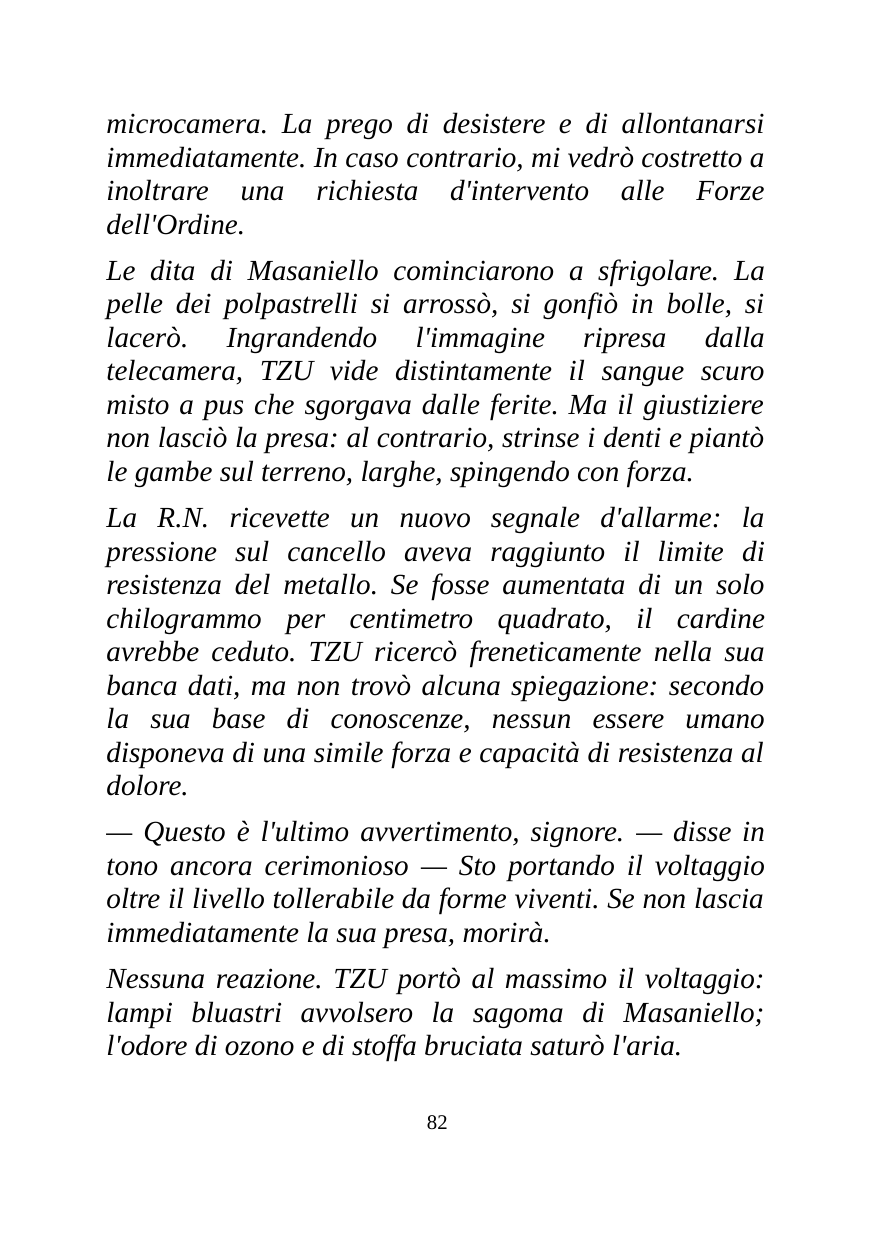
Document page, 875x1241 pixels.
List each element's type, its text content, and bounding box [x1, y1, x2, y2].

text La R.N. ricevette un nuovo segnale d'allarme: la pressione sul cancello aveva raggiunto il limite di resistenza del metallo. Se fosse aumentata di un solo chilogrammo per centimetro quadrato, il cardine avrebbe ceduto. TZU ricercò freneticamente nella sua banca dati, ma non trovò alcuna spiegazione: secondo la sua base di conoscenze, nessun essere umano disponeva di una simile forza e capacità di resistenza al dolore. [106, 500, 768, 802]
text Le dita di Masaniello cominciarono a sfrigolare. La pelle dei polpastrelli si arrossò, si gonfiò in bolle, si lacerò. Ingrandendo l'immagine ripresa dalla telecamera, TZU vide distintamente il sangue scuro misto a pus che sgorgava dalle ferite. Ma il giustiziere non lasciò la presa: al contrario, strinse i denti e piantò le gambe sul terreno, larghe, spingendo con forza. [106, 253, 768, 488]
text — Questo è l'ultimo avvertimento, signore. — disse in tono ancora cerimonioso — Sto portando il voltaggio oltre il livello tollerabile da forme viventi. Se non lascia immediatamente la sua presa, morirà. [106, 814, 768, 949]
text microcamera. La prego di desistere e di allontanarsi immediatamente. In caso contrario, mi vedrò costretto a inoltrare una richiesta d'intervento alle Forze dell'Ordine. [106, 106, 768, 240]
text Nessuna reazione. TZU portò al massimo il voltaggio: lampi bluastri avvolsero la sagoma di Masaniello; l'odore di ozono e di stoffa bruciata saturò l'aria. [106, 961, 768, 1062]
